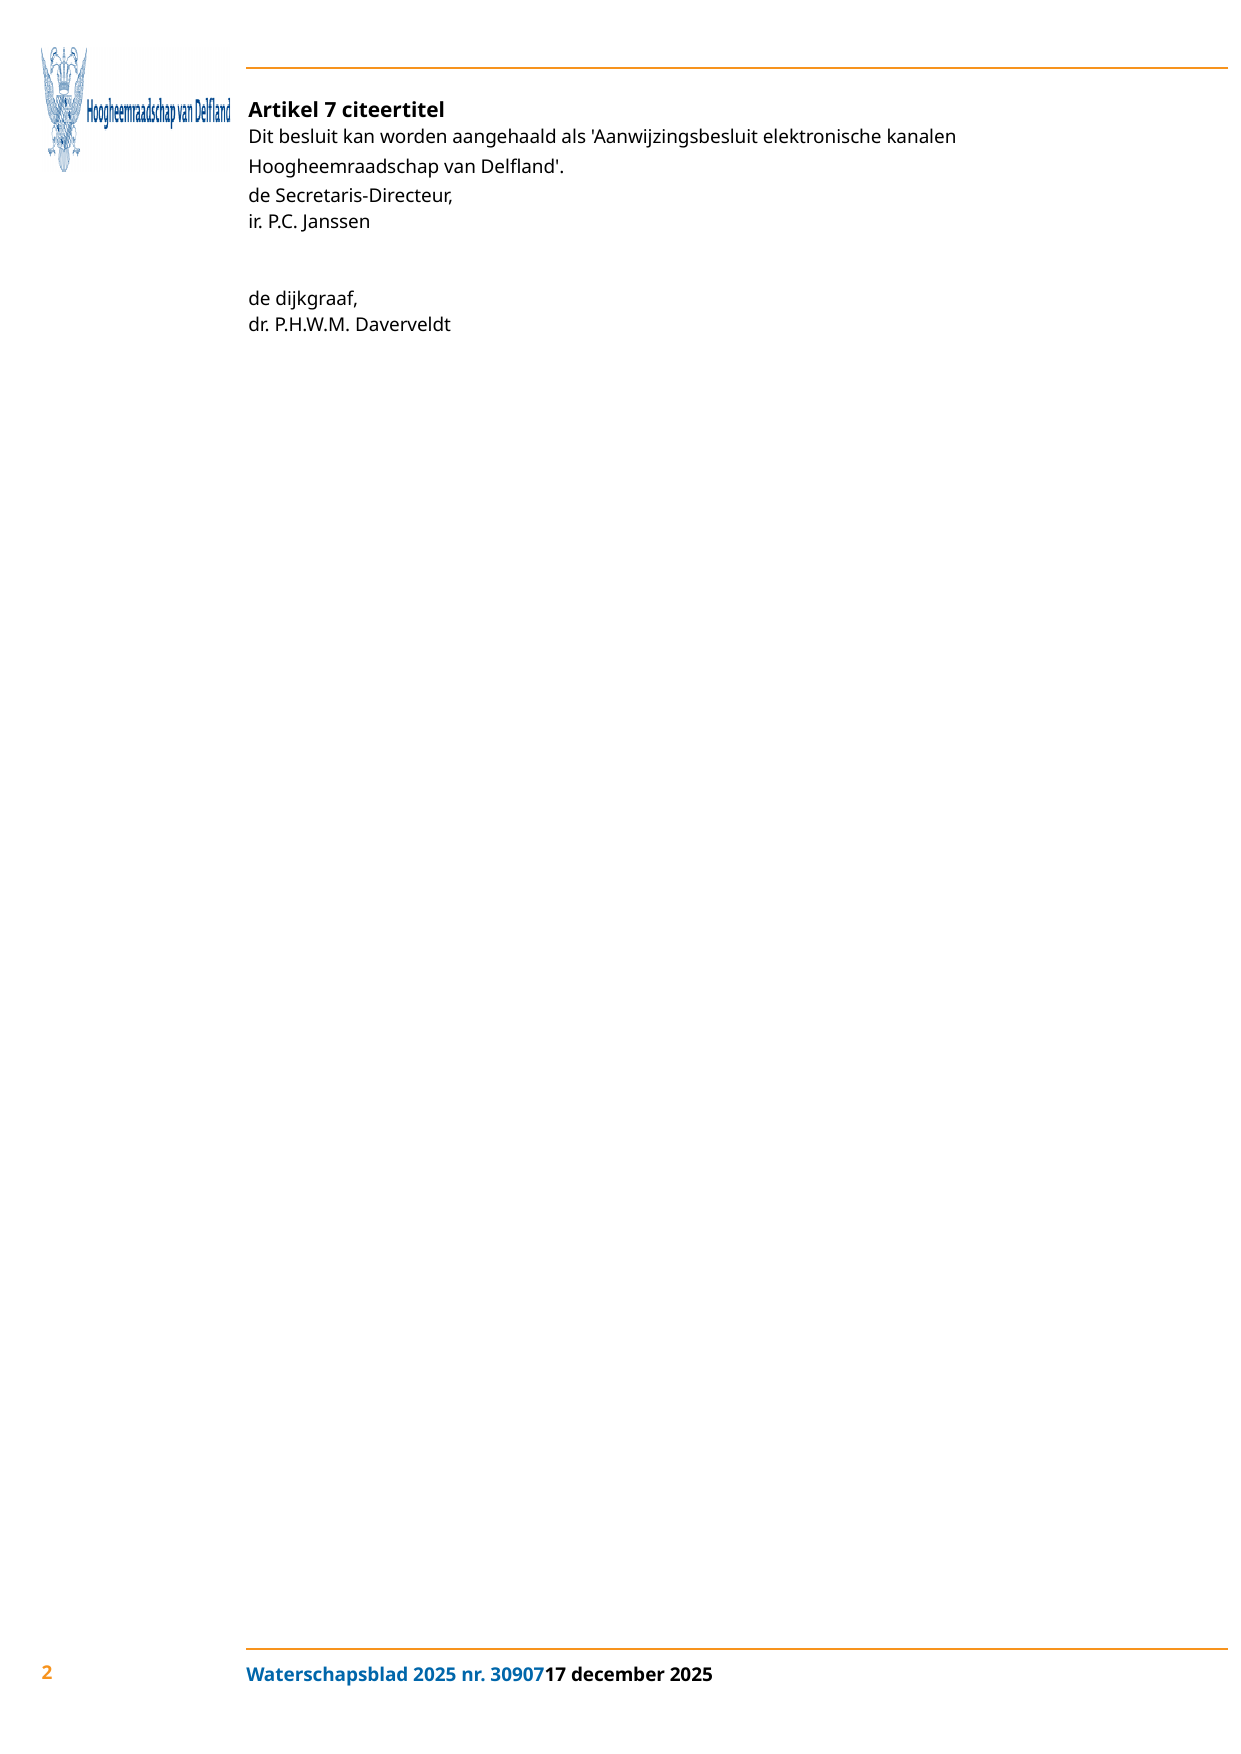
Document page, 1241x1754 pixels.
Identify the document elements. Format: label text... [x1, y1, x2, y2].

picture [41, 47, 231, 172]
text de dijkgraaf, [248, 285, 1152, 311]
text Dit besluit kan worden aangehaald als 'Aanwijzingsbesluit elektronische kanalen Hoogheemraadschap van Delfland'. [248, 123, 1152, 178]
text de Secretaris-Directeur, [248, 182, 1152, 208]
text dr. P.H.W.M. Daverveldt [248, 311, 1152, 337]
text ir. P.C. Janssen [248, 208, 1152, 234]
text Artikel 7 citeertitel [248, 95, 1152, 123]
